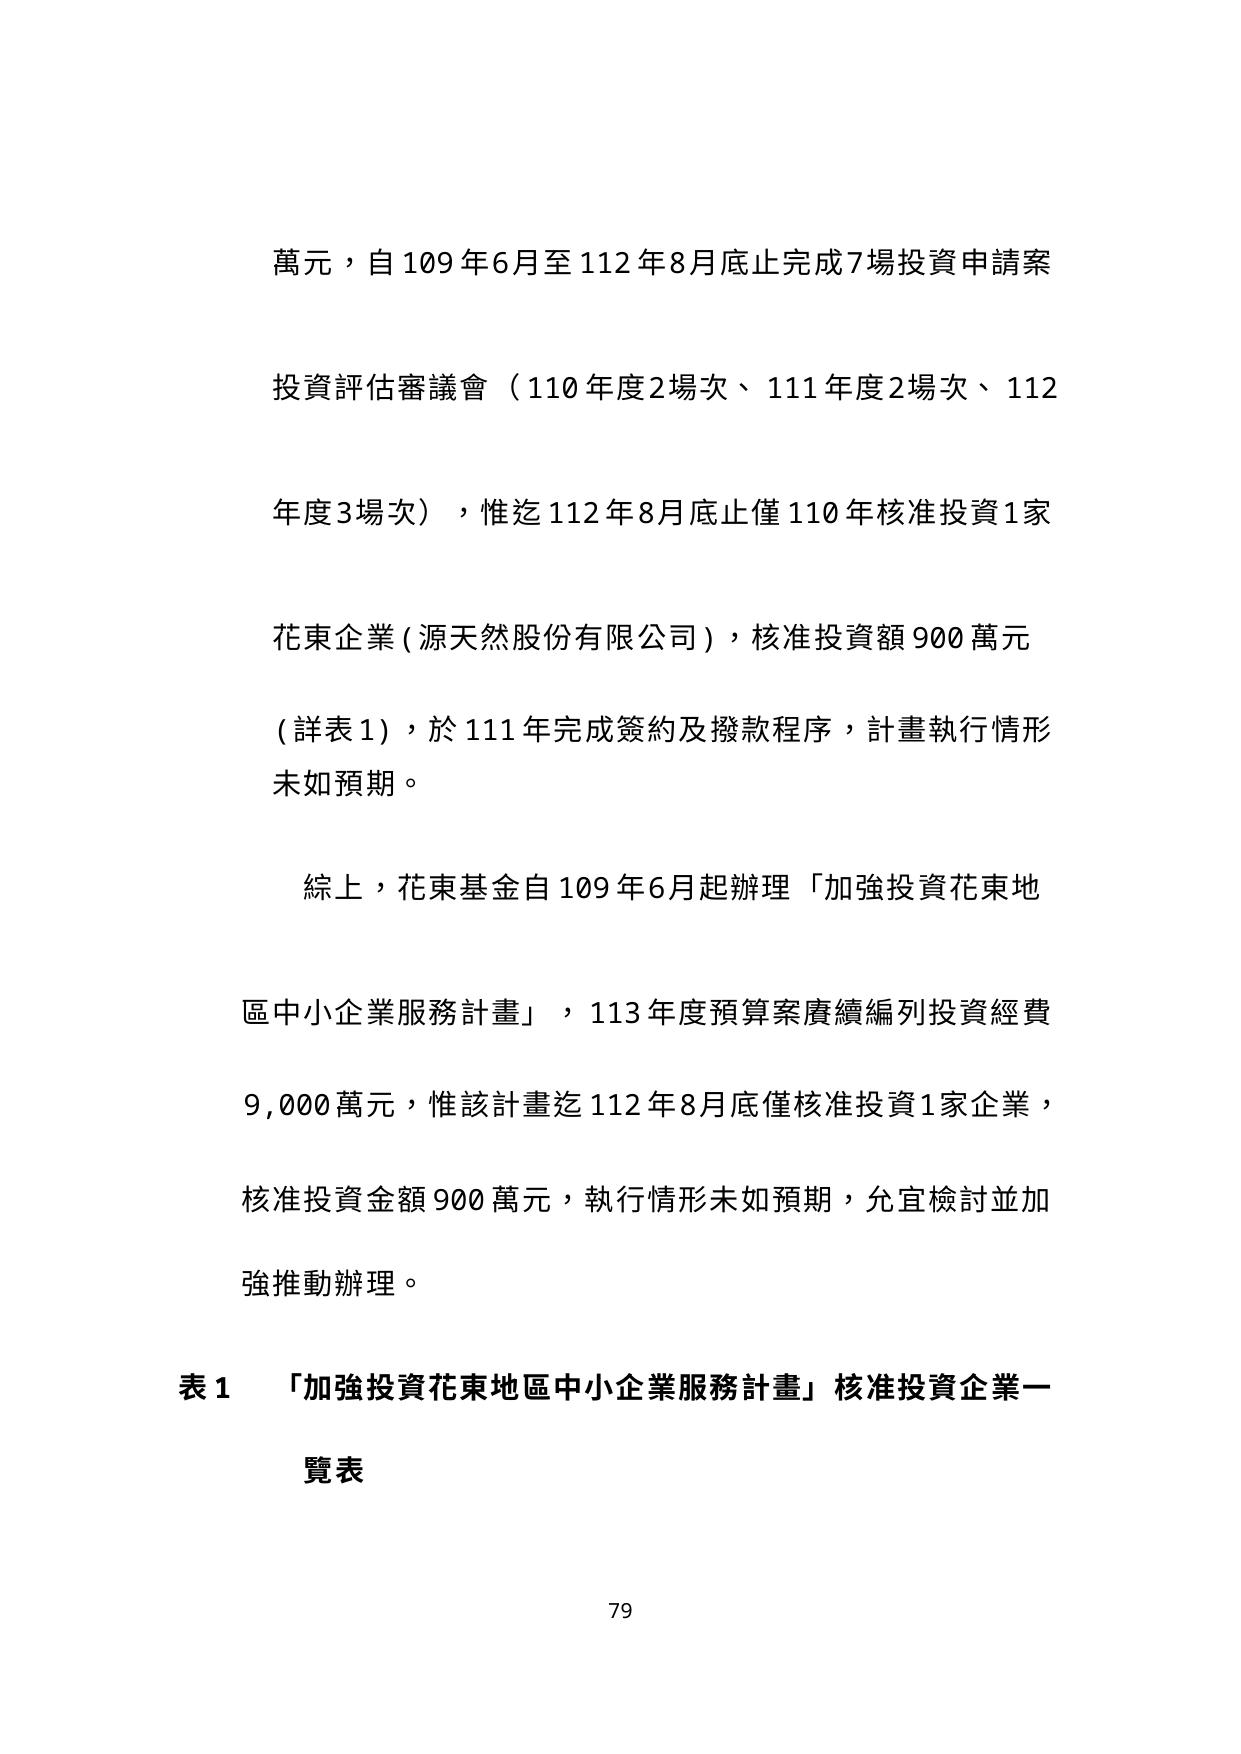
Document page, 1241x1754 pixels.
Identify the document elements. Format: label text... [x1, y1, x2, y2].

text 萬元，自109年6月至112年8月底止完成7場投資申請案投資評估審議會（110年度2場次、111年度2場次、112年度3場次），惟迄112年8月底止僅110年核准投資1家花東企業(源天然股份有限公司)，核准投資額900萬元(詳表1)，於111年完成簽約及撥款程序，計畫執行情形未如預期。 [266, 177, 1063, 802]
text 表1 「加強投資花東地區中小企業服務計畫」核准投資企業一覽表 [177, 1302, 1063, 1490]
text 綜上，花東基金自109年6月起辦理「加強投資花東地區中小企業服務計畫」，113年度預算案賡續編列投資經費9,000萬元，惟該計畫迄112年8月底僅核准投資1家企業，核准投資金額900萬元，執行情形未如預期，允宜檢討並加強推動辦理。 [236, 802, 1063, 1302]
